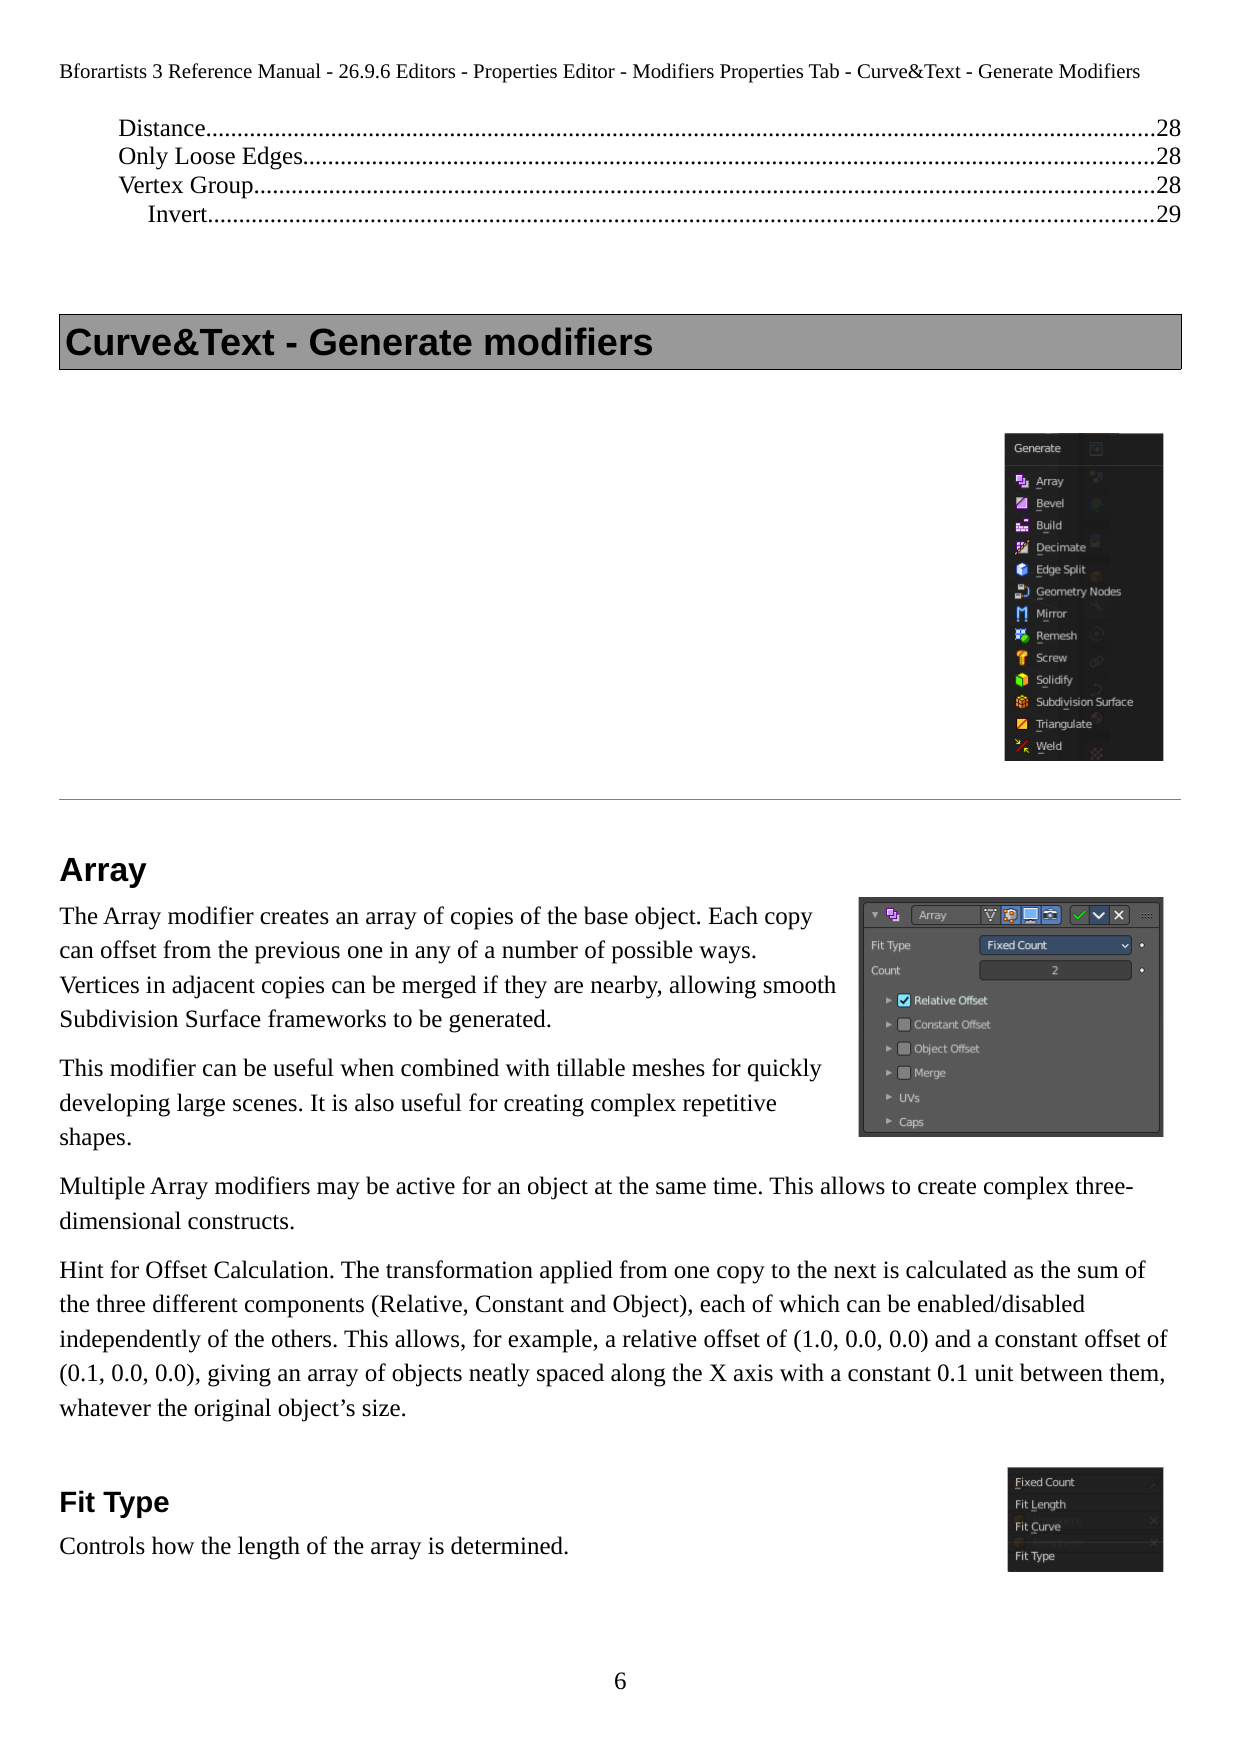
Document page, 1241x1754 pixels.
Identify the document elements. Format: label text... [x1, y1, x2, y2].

text This modifier can be useful when combined with tillable meshes for quickly developing large scenes. It is also useful for creating complex repetitive shapes. [59, 1053, 1181, 1151]
table_header Curve&Text - Generate modifiers [60, 315, 1181, 369]
text Hint for Offset Calculation. The transformation applied from one copy to the next is calculated as the sum of the three different components (Relative, Constant and Object), each of which can be enabled/disabled independently of the others. This allows, for example, a relative offset of (1.0, 0.0, 0.0) and a constant offset of (0.1, 0.0, 0.0), giving an array of objects neatly spaced along the X axis with a constant 0.1 unit between them, whatever the original object’s size. [59, 1255, 1181, 1421]
text Vertex Group 28 [118, 170, 1181, 199]
text Multiple Array modifiers may be active for an object at the same time. This allows to create complex three-dimensional constructs. [59, 1171, 1181, 1234]
subtitle Fit Type [59, 1485, 1007, 1519]
text The Array modifier creates an array of copies of the base object. Each copy can offset from the previous one in any of a number of possible ways. Vertices in adjacent copies can be merged if they are nearby, allowing smooth Subdivision Surface frameworks to be generated. [59, 901, 858, 1033]
subtitle Array [59, 849, 1181, 888]
subtitle [1164, 1485, 1181, 1519]
text Distance 28 [118, 113, 1181, 141]
picture [1004, 433, 1164, 761]
text Invert 29 [147, 199, 1181, 228]
picture [858, 897, 1164, 1137]
picture [1007, 1467, 1164, 1572]
text Controls how the length of the array is determined. [59, 1531, 1007, 1560]
text Only Loose Edges 28 [118, 141, 1181, 170]
